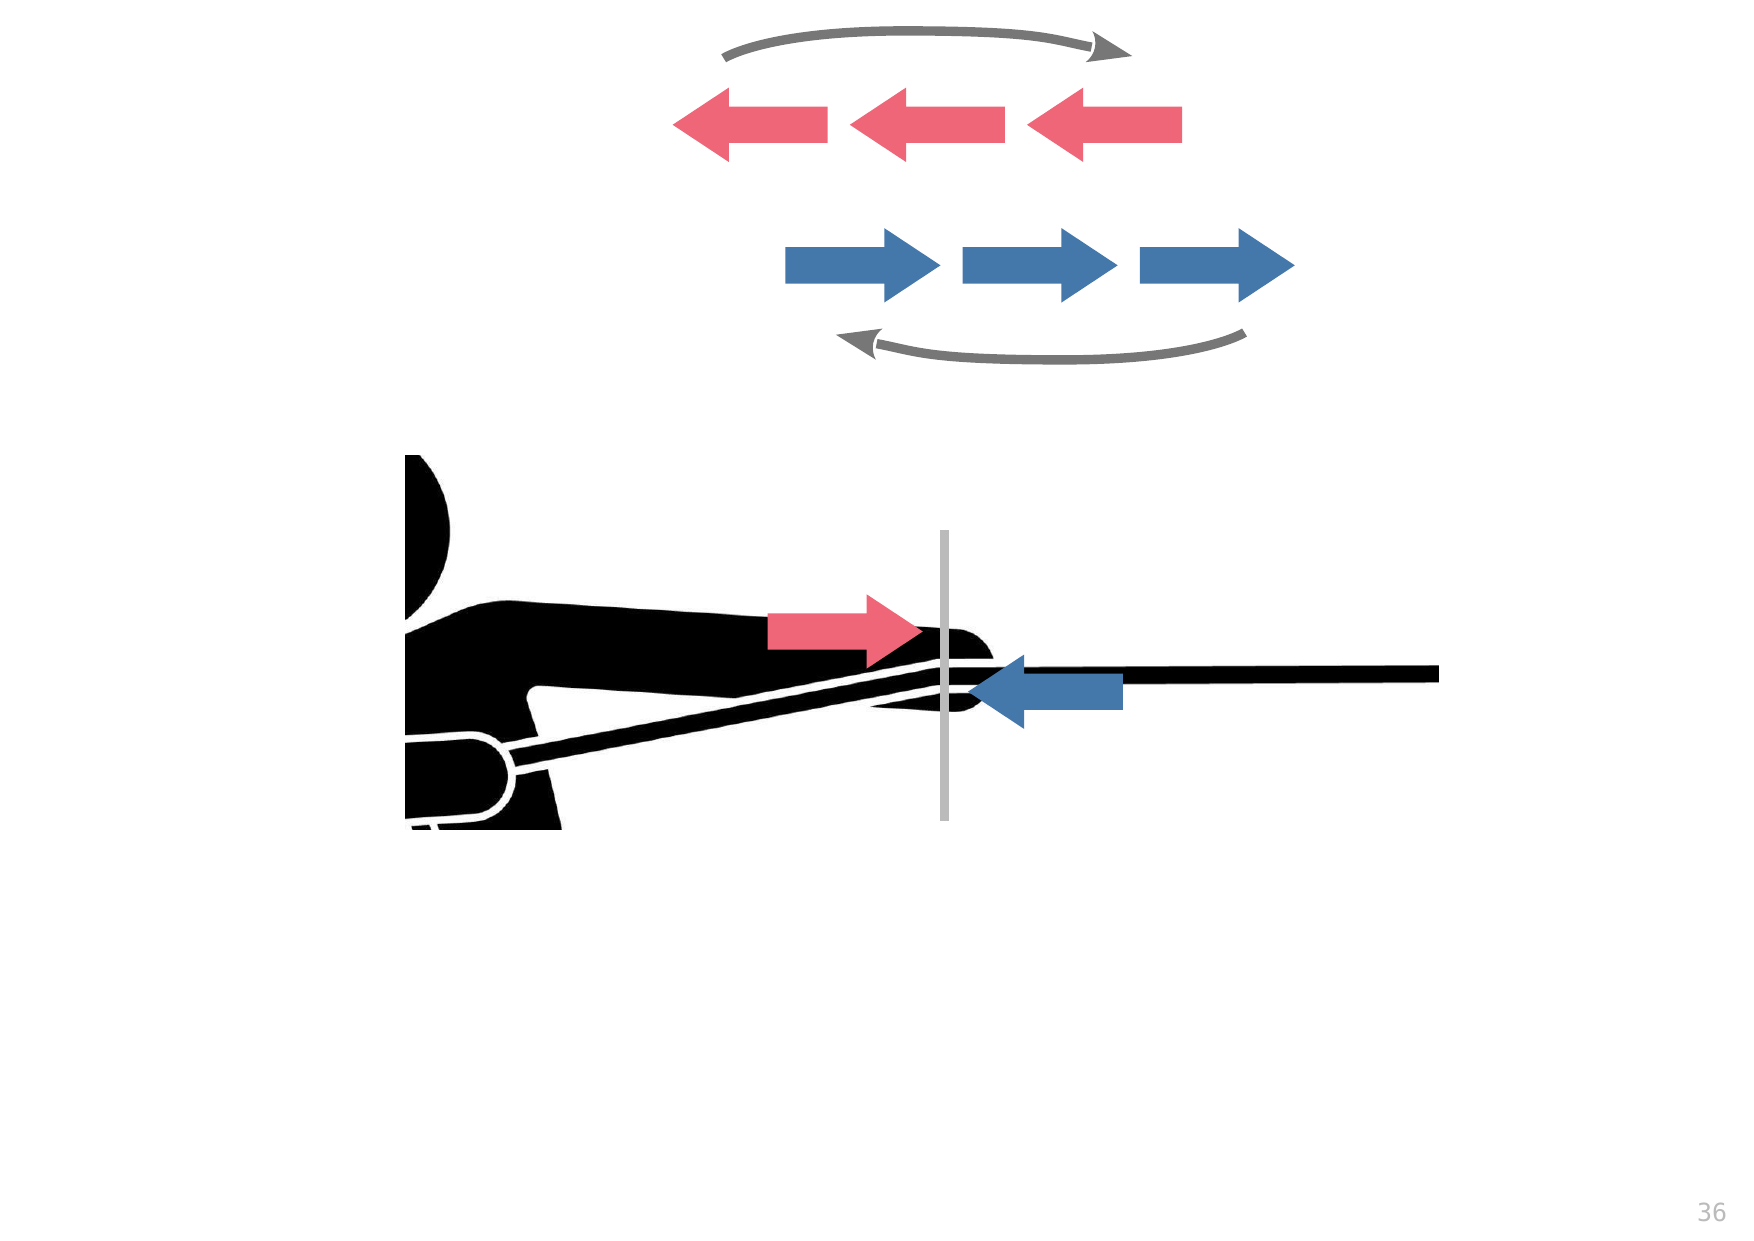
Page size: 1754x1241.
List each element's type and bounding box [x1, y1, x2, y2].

text_box [849, 87, 1005, 162]
text_box [962, 228, 1118, 303]
picture [405, 455, 1439, 830]
text_box [1026, 87, 1183, 162]
text_box [967, 654, 1123, 729]
text_box [1139, 228, 1295, 303]
text_box [672, 87, 828, 162]
text_box [785, 228, 941, 303]
text_box [767, 594, 923, 669]
